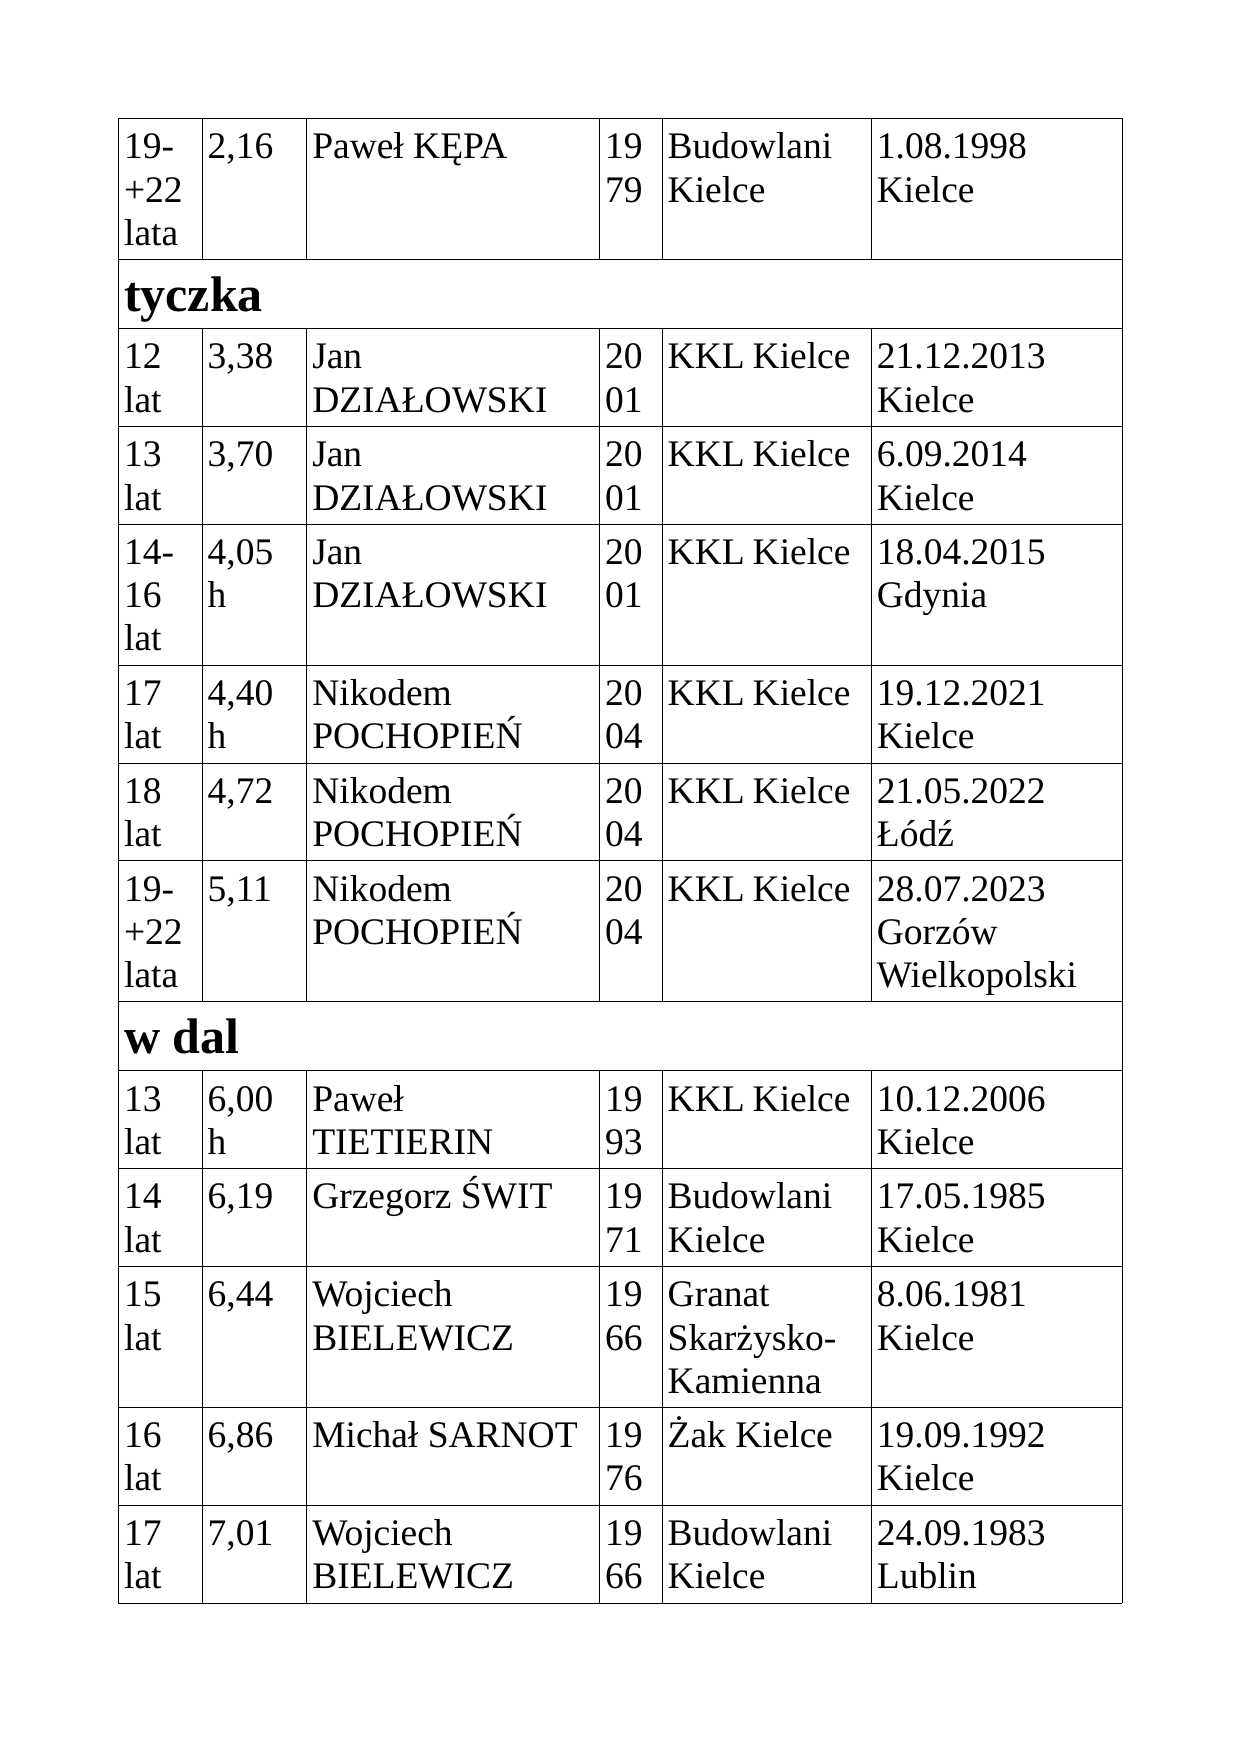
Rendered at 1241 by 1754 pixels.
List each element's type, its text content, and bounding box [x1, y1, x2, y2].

table_cell 2001 [600, 329, 662, 426]
table_cell 6.09.2014 Kielce [872, 427, 1122, 524]
table_cell 12 lat [119, 329, 202, 426]
table_cell KKL Kielce [663, 666, 871, 762]
table_cell Budowlani Kielce [663, 1506, 871, 1602]
table_cell 19.09.1992 Kielce [872, 1408, 1122, 1505]
table_cell KKL Kielce [663, 329, 871, 426]
table_cell 1971 [600, 1169, 662, 1266]
table_cell 2004 [600, 666, 662, 762]
table_cell 18 lat [119, 764, 202, 860]
table_cell Grzegorz ŚWIT [307, 1169, 599, 1266]
table_cell w dal [119, 1002, 1122, 1070]
table_cell Jan DZIAŁOWSKI [307, 525, 599, 665]
table_cell 10.12.2006 Kielce [872, 1071, 1122, 1168]
table_cell KKL Kielce [663, 861, 871, 1001]
table_cell 4,05 h [203, 525, 306, 665]
table_cell Wojciech BIELEWICZ [307, 1267, 599, 1407]
table_cell tyczka [119, 260, 1122, 328]
table_cell 15 lat [119, 1267, 202, 1407]
table_cell 2004 [600, 764, 662, 860]
table_cell 5,11 [203, 861, 306, 1001]
table_cell 17.05.1985 Kielce [872, 1169, 1122, 1266]
table_cell 7,01 [203, 1506, 306, 1602]
table_cell 1966 [600, 1267, 662, 1407]
table_cell 28.07.2023 Gorzów Wielkopolski [872, 861, 1122, 1001]
table_cell 2004 [600, 861, 662, 1001]
table_cell Nikodem POCHOPIEŃ [307, 861, 599, 1001]
table_cell Żak Kielce [663, 1408, 871, 1505]
table_cell 24.09.1983 Lublin [872, 1506, 1122, 1602]
table_cell Michał SARNOT [307, 1408, 599, 1505]
table_cell Jan DZIAŁOWSKI [307, 329, 599, 426]
table_cell Wojciech BIELEWICZ [307, 1506, 599, 1602]
table_cell KKL Kielce [663, 427, 871, 524]
table_cell Granat Skarżysko-Kamienna [663, 1267, 871, 1407]
table_cell Nikodem POCHOPIEŃ [307, 666, 599, 762]
table_cell Nikodem POCHOPIEŃ [307, 764, 599, 860]
table_cell 19-+22 lata [119, 119, 202, 259]
table_cell 16 lat [119, 1408, 202, 1505]
table_cell 3,38 [203, 329, 306, 426]
table_cell 19.12.2021 Kielce [872, 666, 1122, 762]
table_cell 4,40 h [203, 666, 306, 762]
table_cell 1966 [600, 1506, 662, 1602]
table_cell 2,16 [203, 119, 306, 259]
table_cell 6,86 [203, 1408, 306, 1505]
table_cell 14-16 lat [119, 525, 202, 665]
table_cell 18.04.2015 Gdynia [872, 525, 1122, 665]
table_cell 2001 [600, 427, 662, 524]
table_cell 21.05.2022 Łódź [872, 764, 1122, 860]
table_cell Paweł TIETIERIN [307, 1071, 599, 1168]
table_cell 14 lat [119, 1169, 202, 1266]
table_cell 8.06.1981 Kielce [872, 1267, 1122, 1407]
table_cell 3,70 [203, 427, 306, 524]
table_cell 4,72 [203, 764, 306, 860]
table_cell Budowlani Kielce [663, 1169, 871, 1266]
table_cell 1979 [600, 119, 662, 259]
table_cell 2001 [600, 525, 662, 665]
table_cell 6,44 [203, 1267, 306, 1407]
table_cell 6,00 h [203, 1071, 306, 1168]
table_cell Jan DZIAŁOWSKI [307, 427, 599, 524]
table_cell 19-+22 lata [119, 861, 202, 1001]
table_cell 13 lat [119, 1071, 202, 1168]
table_cell Budowlani Kielce [663, 119, 871, 259]
table_cell 1976 [600, 1408, 662, 1505]
table_cell KKL Kielce [663, 525, 871, 665]
table_cell 13 lat [119, 427, 202, 524]
table_cell KKL Kielce [663, 764, 871, 860]
table_cell 6,19 [203, 1169, 306, 1266]
table_cell 1993 [600, 1071, 662, 1168]
table_cell 21.12.2013 Kielce [872, 329, 1122, 426]
table_cell KKL Kielce [663, 1071, 871, 1168]
table_cell 17 lat [119, 1506, 202, 1602]
table_cell 1.08.1998 Kielce [872, 119, 1122, 259]
table_cell 17 lat [119, 666, 202, 762]
table_cell Paweł KĘPA [307, 119, 599, 259]
